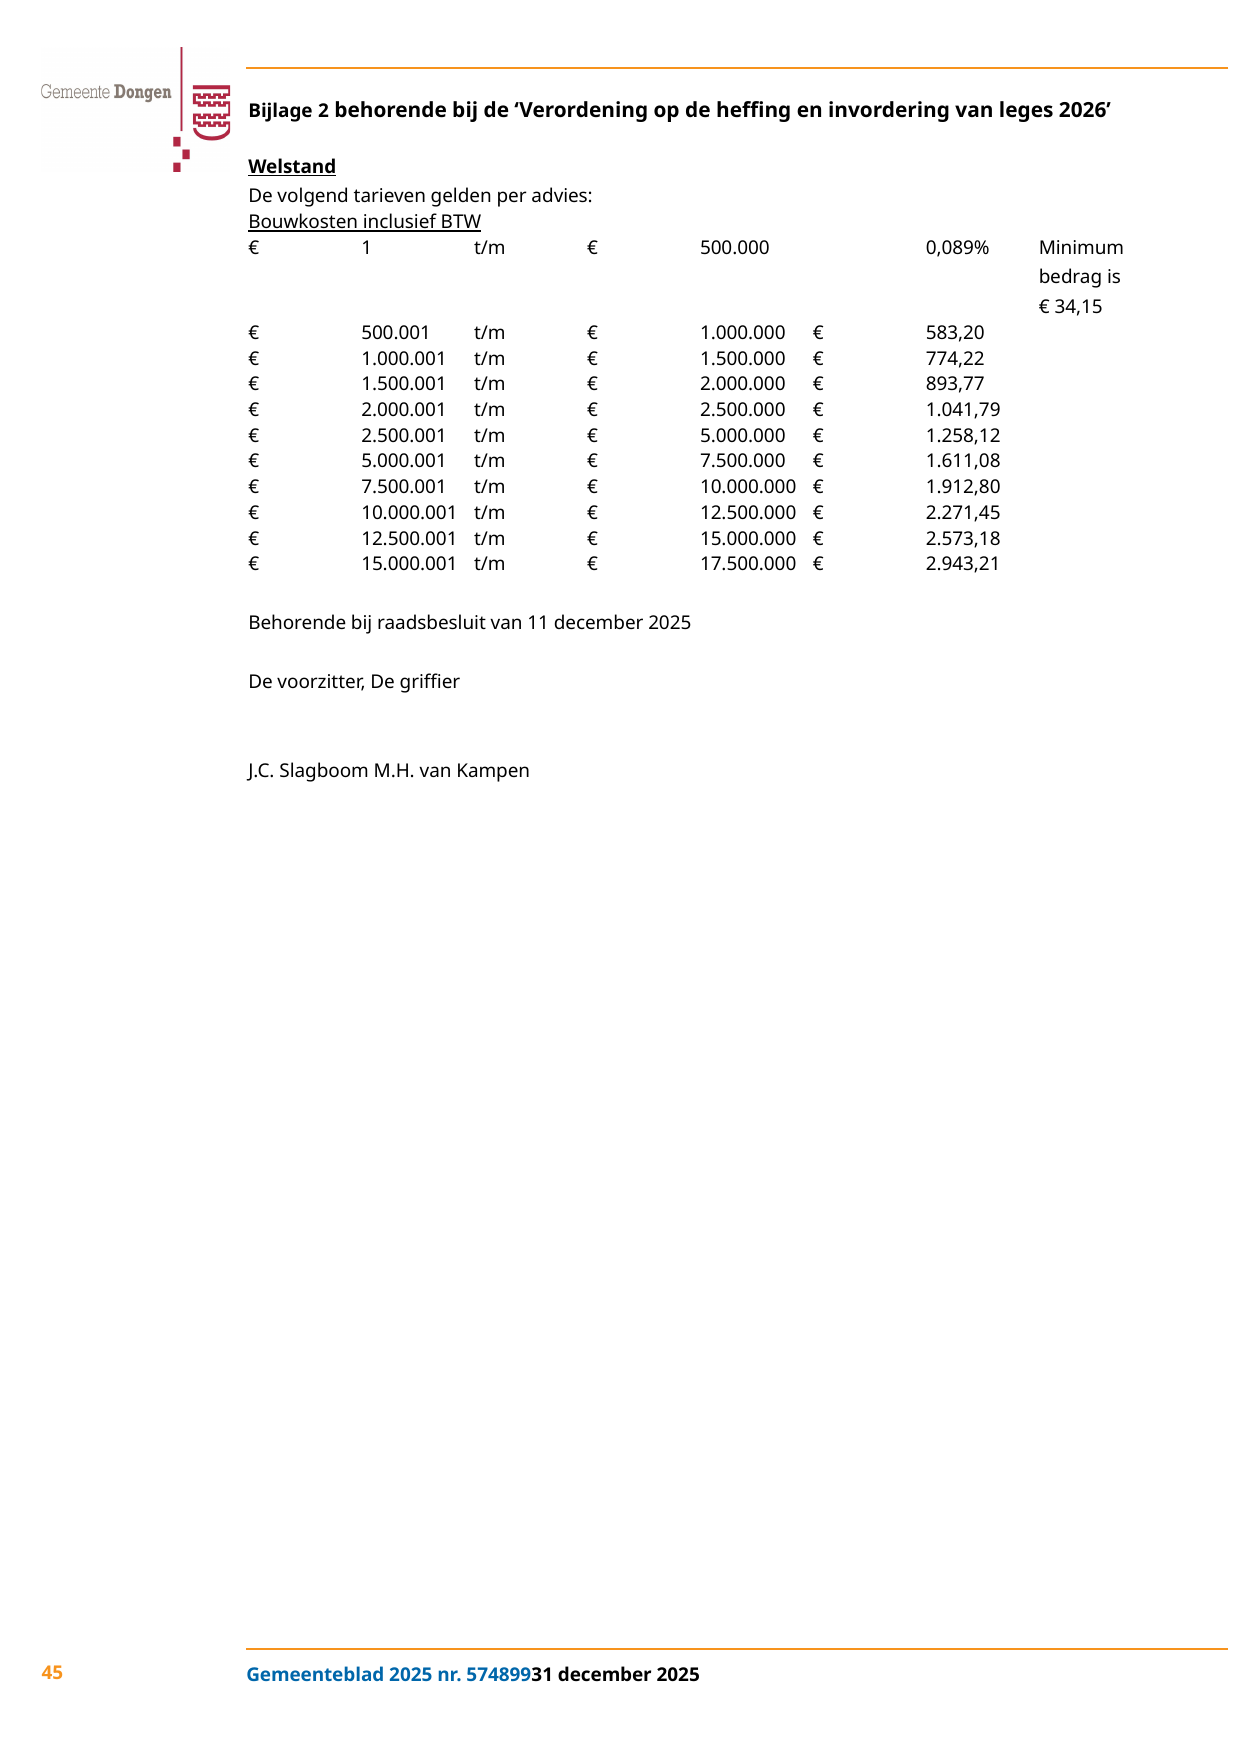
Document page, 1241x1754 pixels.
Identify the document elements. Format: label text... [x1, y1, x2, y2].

table_cell 7.500.000 [700, 448, 813, 473]
table_cell 12.500.001 [361, 525, 474, 551]
table_cell € [587, 234, 700, 319]
text De voorzitter, De griffier [248, 668, 1152, 694]
table_cell € [248, 422, 361, 448]
table_cell 774,22 [926, 345, 1038, 370]
table_cell € [248, 234, 361, 319]
table_cell [1039, 370, 1152, 396]
table_cell 1 [361, 234, 474, 319]
table_cell € [813, 525, 926, 551]
text J.C. Slagboom M.H. van Kampen [248, 757, 1152, 783]
table_cell 2.271,45 [926, 499, 1038, 525]
table_cell 15.000.001 [361, 551, 474, 576]
table_cell 500.000 [700, 234, 813, 319]
table_cell [1039, 396, 1152, 422]
table_cell € [248, 525, 361, 551]
table_cell 0,089% [926, 234, 1038, 319]
table_cell 1.041,79 [926, 396, 1038, 422]
table_cell € [587, 473, 700, 499]
table_cell € [587, 551, 700, 576]
table_cell € [587, 345, 700, 370]
table_cell € [813, 396, 926, 422]
table_cell € [587, 396, 700, 422]
table_cell [1039, 499, 1152, 525]
table_cell [700, 208, 813, 234]
table_cell 1.000.001 [361, 345, 474, 370]
table_cell t/m [474, 525, 587, 551]
table_cell € [813, 370, 926, 396]
table_cell 1.000.000 [700, 319, 813, 345]
table_cell t/m [474, 396, 587, 422]
table_cell € [587, 499, 700, 525]
table_cell [813, 234, 926, 319]
table_cell [1039, 319, 1152, 345]
table_cell [1039, 422, 1152, 448]
text Welstand [248, 153, 1152, 179]
table_cell 12.500.000 [700, 499, 813, 525]
table_cell € [248, 499, 361, 525]
table_cell € [813, 499, 926, 525]
table_cell Bouwkosten inclusief BTW [248, 208, 587, 234]
table_cell € [248, 396, 361, 422]
table_cell € [587, 370, 700, 396]
table_cell € [813, 473, 926, 499]
table_cell t/m [474, 319, 587, 345]
table_cell [1039, 551, 1152, 576]
table_cell [1039, 525, 1152, 551]
table_cell t/m [474, 551, 587, 576]
table_cell [926, 208, 1038, 234]
table_cell 17.500.000 [700, 551, 813, 576]
text Behorende bij raadsbesluit van 11 december 2025 [248, 609, 1152, 635]
table_cell [1039, 473, 1152, 499]
table_cell 2.500.001 [361, 422, 474, 448]
table_cell [813, 208, 926, 234]
table_cell € [813, 345, 926, 370]
picture [41, 47, 231, 172]
table_cell 893,77 [926, 370, 1038, 396]
table_cell € [587, 525, 700, 551]
table_cell 583,20 [926, 319, 1038, 345]
table_cell 5.000.001 [361, 448, 474, 473]
table_cell 2.000.000 [700, 370, 813, 396]
table_cell 7.500.001 [361, 473, 474, 499]
table_cell [1039, 208, 1152, 234]
table_cell 10.000.001 [361, 499, 474, 525]
table_cell € [587, 319, 700, 345]
table_cell t/m [474, 422, 587, 448]
table_cell € [248, 448, 361, 473]
table_cell € [813, 422, 926, 448]
table_cell 1.912,80 [926, 473, 1038, 499]
table_cell 500.001 [361, 319, 474, 345]
table_cell [1039, 345, 1152, 370]
table_cell t/m [474, 234, 587, 319]
table_cell 1.500.000 [700, 345, 813, 370]
table_cell t/m [474, 448, 587, 473]
table_cell Minimum bedrag is € 34,15 [1039, 234, 1152, 319]
table_cell [1039, 448, 1152, 473]
table_cell € [248, 370, 361, 396]
table_cell 10.000.000 [700, 473, 813, 499]
table_cell 2.500.000 [700, 396, 813, 422]
table_cell € [248, 551, 361, 576]
table_cell € [248, 319, 361, 345]
table_cell 1.500.001 [361, 370, 474, 396]
table_cell € [587, 422, 700, 448]
table_cell 2.000.001 [361, 396, 474, 422]
table_cell 1.611,08 [926, 448, 1038, 473]
table_cell € [248, 345, 361, 370]
table_cell € [587, 448, 700, 473]
table_cell 5.000.000 [700, 422, 813, 448]
table_cell 1.258,12 [926, 422, 1038, 448]
table_cell € [813, 319, 926, 345]
table_cell 2.573,18 [926, 525, 1038, 551]
table_cell t/m [474, 473, 587, 499]
table_cell 15.000.000 [700, 525, 813, 551]
table_header De volgend tarieven gelden per advies: [248, 183, 1152, 208]
table_cell 2.943,21 [926, 551, 1038, 576]
table_cell t/m [474, 499, 587, 525]
text Bijlage 2 behorende bij de ‘Verordening op de heffing en invordering van leges 2026’ [248, 95, 1152, 123]
table_cell € [813, 551, 926, 576]
table_cell t/m [474, 370, 587, 396]
table_cell € [248, 473, 361, 499]
table_cell [587, 208, 700, 234]
table_cell t/m [474, 345, 587, 370]
table_cell € [813, 448, 926, 473]
